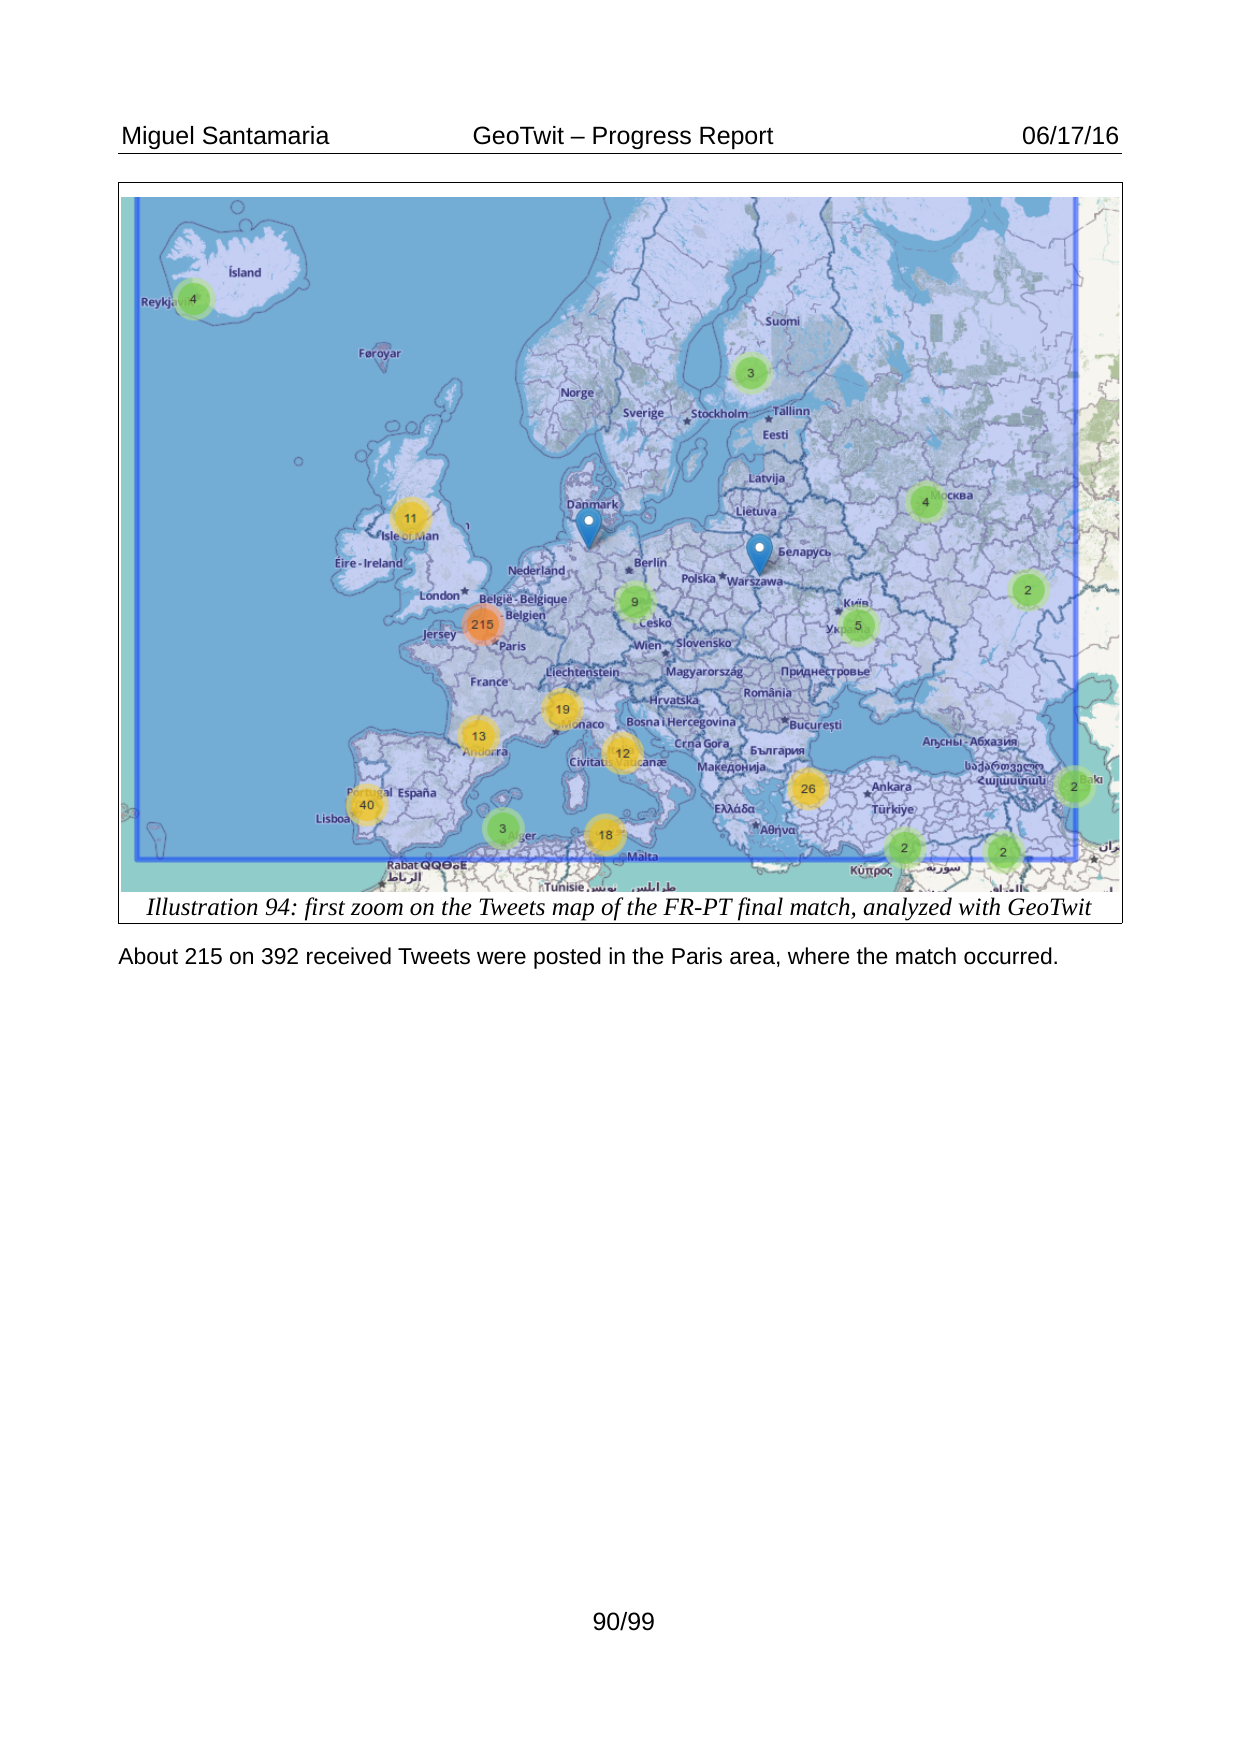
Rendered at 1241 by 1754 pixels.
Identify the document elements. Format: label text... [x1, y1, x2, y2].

picture [121, 197, 1120, 892]
text [119, 183, 1122, 923]
text About 215 on 392 received Tweets were posted in the Paris area, where the match occurred. [118, 924, 1122, 970]
text Illustration 94: first zoom on the Tweets map of the FR-PT final match, analyzed with GeoTwit [121, 892, 1119, 920]
